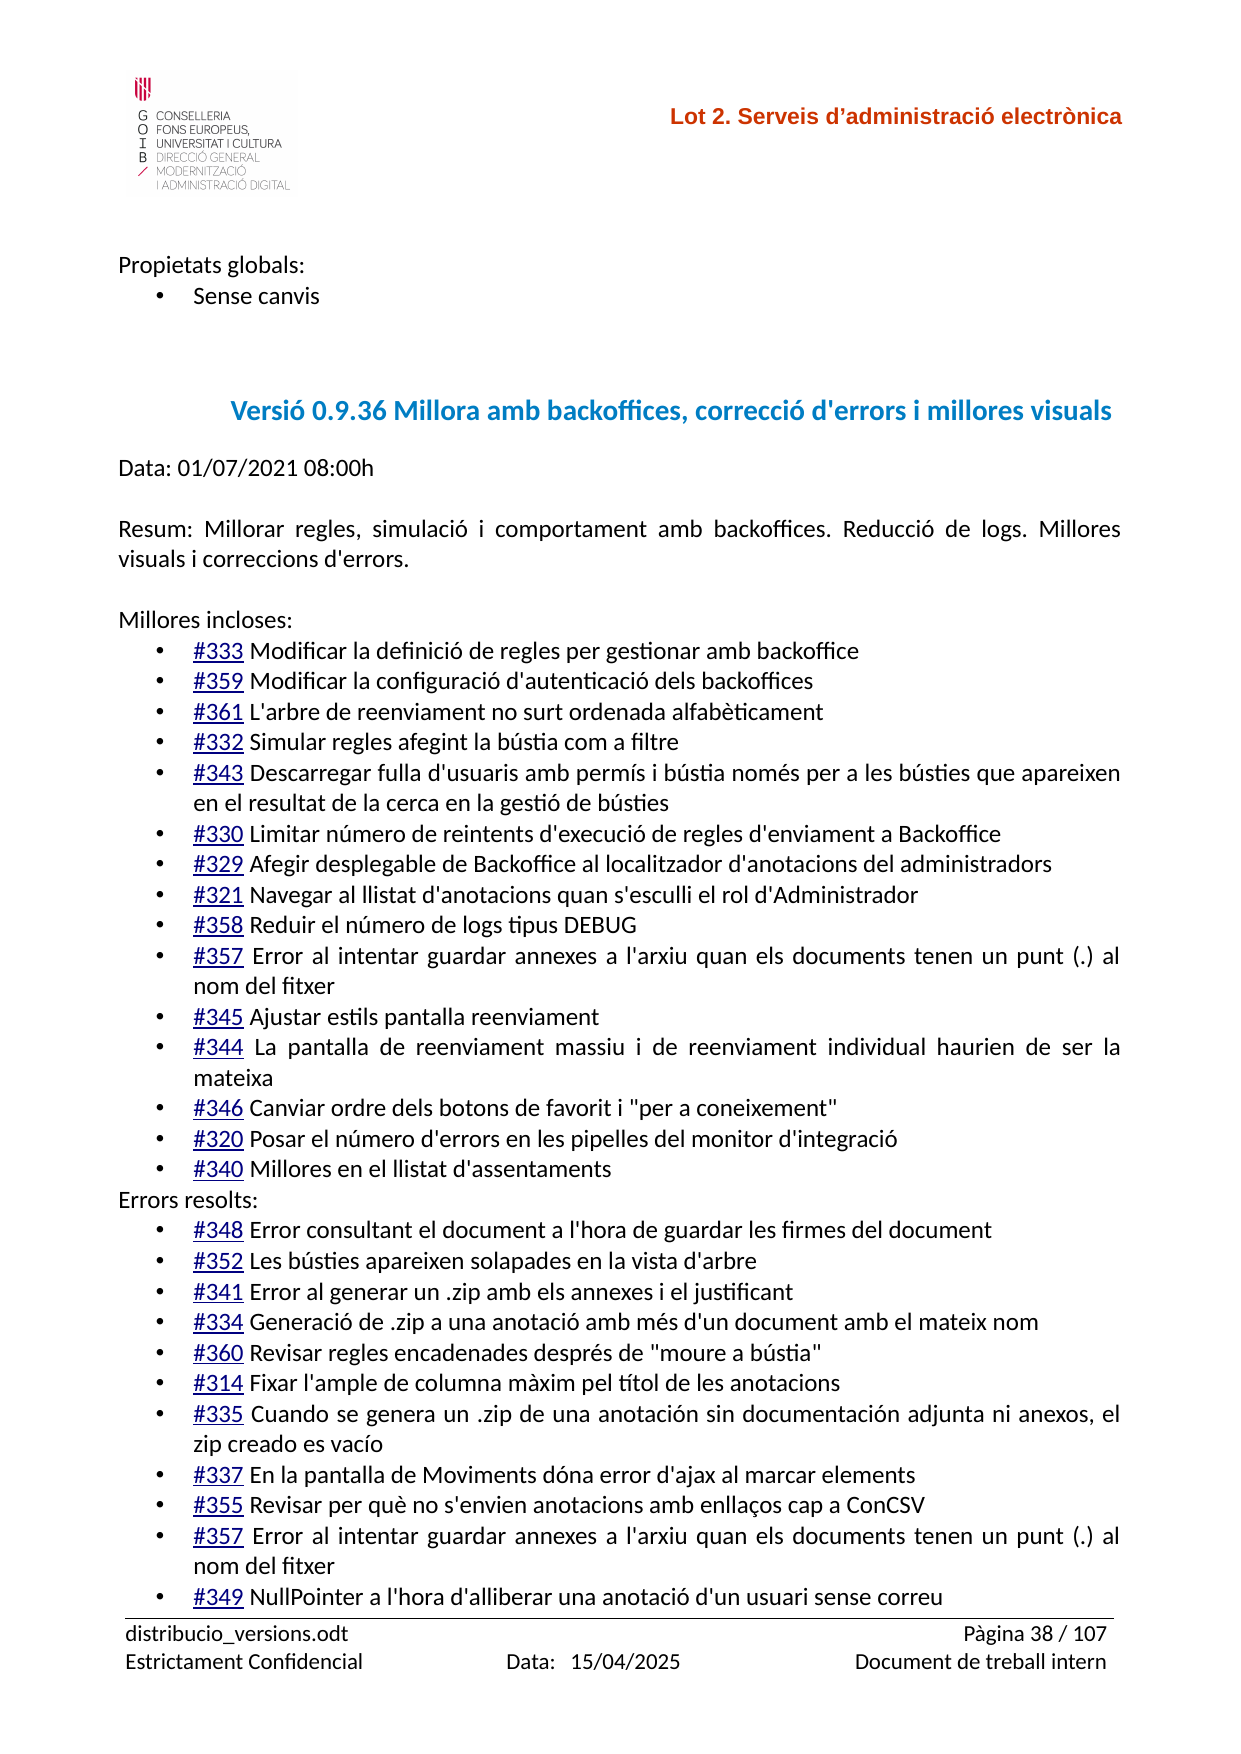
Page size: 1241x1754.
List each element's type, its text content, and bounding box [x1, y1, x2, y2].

list #340 Millores en el llistat d'assentaments [156, 1154, 1122, 1184]
list #344 La pantalla de reenviament massiu i de reenviament individual haurien de ser la mateixa [156, 1032, 1122, 1093]
list #349 NullPointer a l'hora d'alliberar una anotació d'un usuari sense correu [156, 1581, 1122, 1611]
list Sense canvis [156, 280, 1122, 311]
list #346 Canviar ordre dels botons de favorit i "per a coneixement" [156, 1093, 1122, 1123]
list #348 Error consultant el document a l'hora de guardar les firmes del document [156, 1215, 1122, 1245]
list #357 Error al intentar guardar annexes a l'arxiu quan els documents tenen un punt (.) al nom del fitxer [156, 1520, 1122, 1581]
list #330 Limitar número de reintents d'execució de regles d'enviament a Backoffice [156, 818, 1122, 848]
list #352 Les bústies apareixen solapades en la vista d'arbre [156, 1245, 1122, 1276]
text Resum: Millorar regles, simulació i comportament amb backoffices. Reducció de logs. Millores visuals i correccions d'errors. [118, 513, 1122, 574]
list #333 Modificar la definició de regles per gestionar amb backoffice [156, 635, 1122, 665]
list #357 Error al intentar guardar annexes a l'arxiu quan els documents tenen un punt (.) al nom del fitxer [156, 940, 1122, 1001]
list #359 Modificar la configuració d'autenticació dels backoffices [156, 665, 1122, 696]
list #335 Cuando se genera un .zip de una anotación sin documentación adjunta ni anexos, el zip creado es vacío [156, 1398, 1122, 1459]
text Data: 01/07/2021 08:00h [118, 452, 1122, 482]
list #345 Ajustar estils pantalla reenviament [156, 1001, 1122, 1032]
list #355 Revisar per què no s'envien anotacions amb enllaços cap a ConCSV [156, 1489, 1122, 1520]
text Errors resolts: [118, 1184, 1122, 1215]
list #334 Generació de .zip a una anotació amb més d'un document amb el mateix nom [156, 1306, 1122, 1337]
list #337 En la pantalla de Moviments dóna error d'ajax al marcar elements [156, 1459, 1122, 1489]
list #358 Reduir el número de logs tipus DEBUG [156, 909, 1122, 940]
list #343 Descarregar fulla d'usuaris amb permís i bústia només per a les bústies que apareixen en el resultat de la cerca en la gestió de bústies [156, 757, 1122, 818]
list #332 Simular regles afegint la bústia com a filtre [156, 726, 1122, 757]
list #341 Error al generar un .zip amb els annexes i el justificant [156, 1276, 1122, 1306]
list #329 Afegir desplegable de Backoffice al localitzador d'anotacions del administradors [156, 848, 1122, 879]
picture [126, 70, 299, 197]
text Millores incloses: [118, 604, 1122, 635]
list #361 L'arbre de reenviament no surt ordenada alfabèticament [156, 696, 1122, 726]
list #314 Fixar l'ample de columna màxim pel títol de les anotacions [156, 1367, 1122, 1398]
subtitle Versió 0.9.36 Millora amb backoffices, correcció d'errors i millores visuals [153, 392, 1122, 428]
list #321 Navegar al llistat d'anotacions quan s'esculli el rol d'Administrador [156, 879, 1122, 909]
list #320 Posar el número d'errors en les pipelles del monitor d'integració [156, 1123, 1122, 1154]
list #360 Revisar regles encadenades després de "moure a bústia" [156, 1337, 1122, 1367]
text Propietats globals: [118, 250, 1122, 280]
